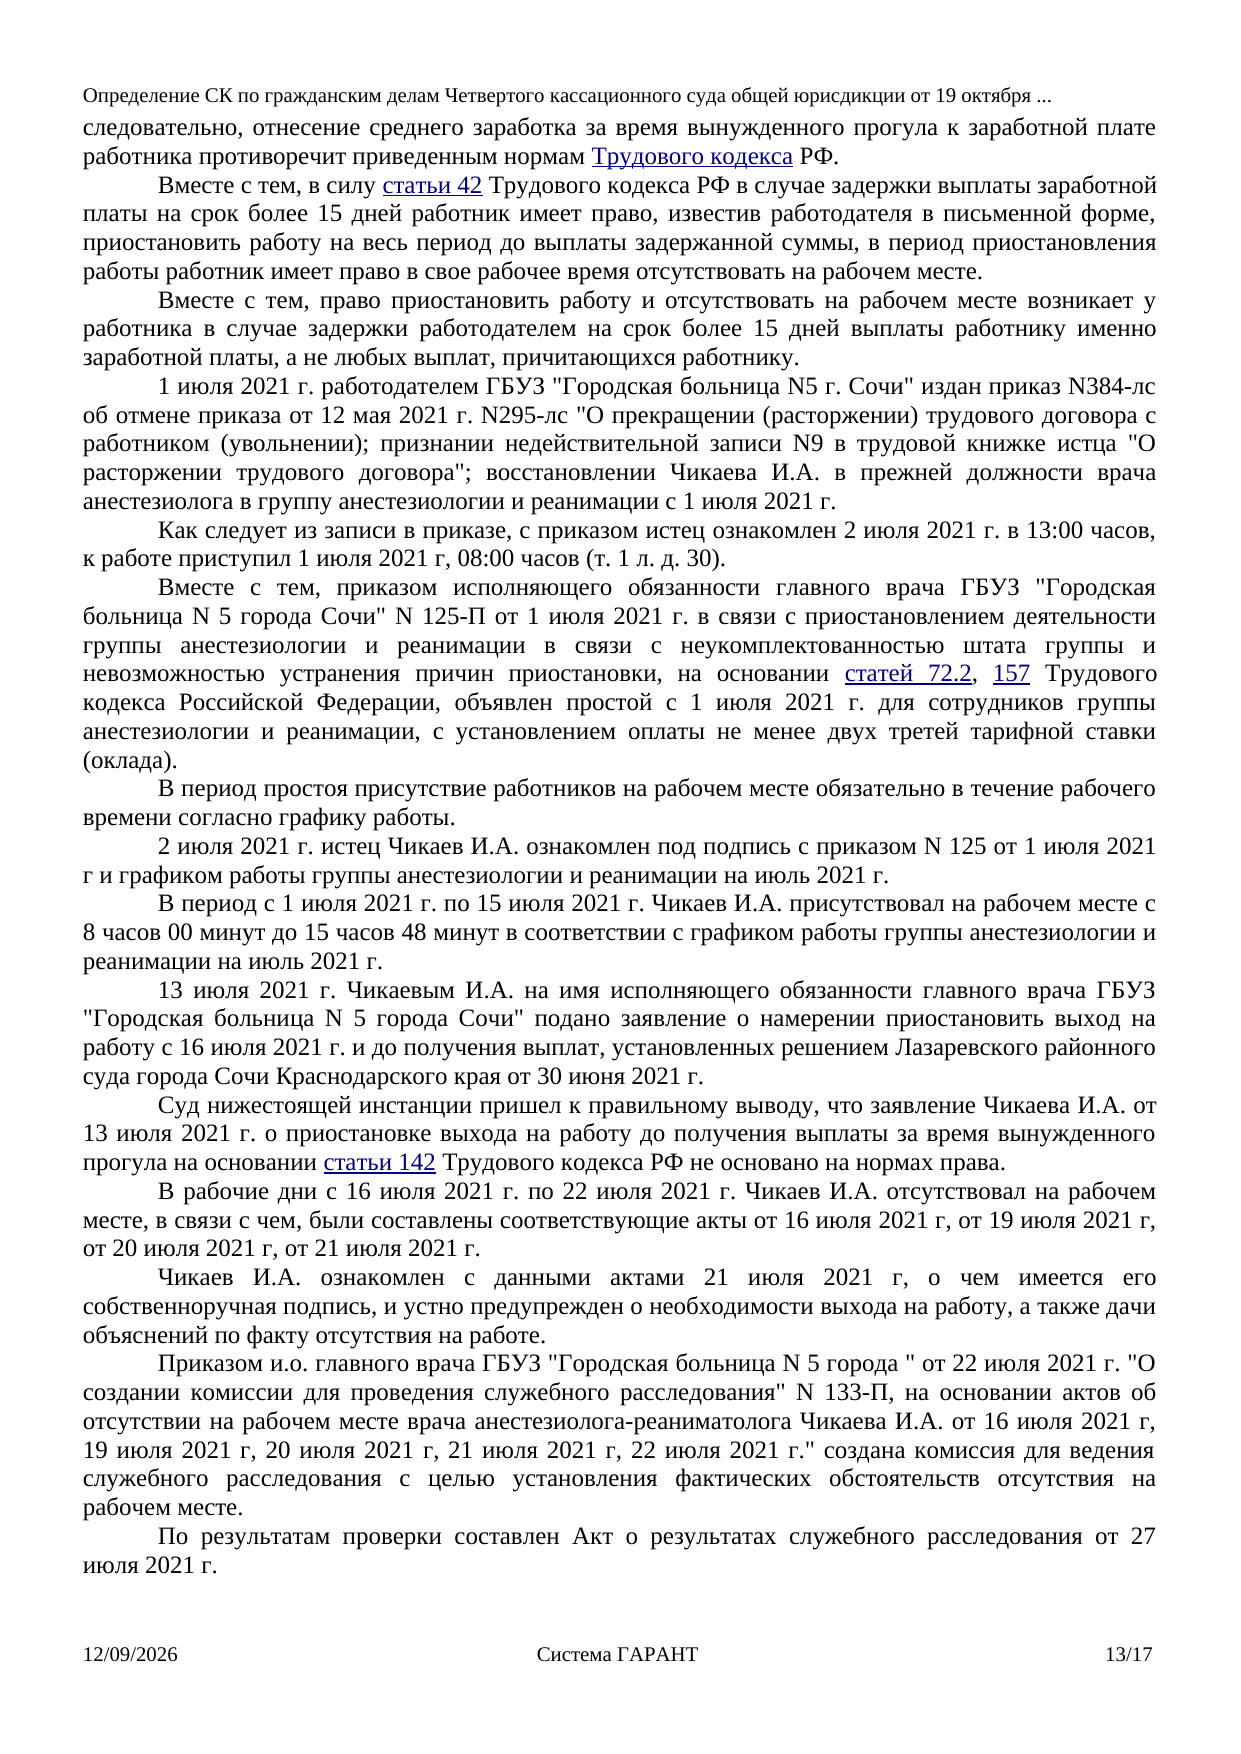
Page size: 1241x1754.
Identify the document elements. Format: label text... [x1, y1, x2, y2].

text Суд нижестоящей инстанции пришел к правильному выводу, что заявление Чикаева И.А. от 13 июля 2021 г. о приостановке выхода на работу до получения выплаты за время вынужденного прогула на основании статьи 142 Трудового кодекса РФ не основано на нормах права. [83, 1090, 1157, 1176]
text следовательно, отнесение среднего заработка за время вынужденного прогула к заработной плате работника противоречит приведенным нормам Трудового кодекса РФ. [83, 112, 1157, 170]
text 13 июля 2021 г. Чикаевым И.А. на имя исполняющего обязанности главного врача ГБУЗ "Городская больница N 5 города Сочи" подано заявление о намерении приостановить выход на работу с 16 июля 2021 г. и до получения выплат, установленных решением Лазаревского районного суда города Сочи Краснодарского края от 30 июня 2021 г. [83, 975, 1157, 1090]
text По результатам проверки составлен Акт о результатах служебного расследования от 27 июля 2021 г. [83, 1521, 1157, 1578]
text В период с 1 июля 2021 г. по 15 июля 2021 г. Чикаев И.А. присутствовал на рабочем месте с 8 часов 00 минут до 15 часов 48 минут в соответствии с графиком работы группы анестезиологии и реанимации на июль 2021 г. [83, 888, 1157, 975]
text Вместе с тем, приказом исполняющего обязанности главного врача ГБУЗ "Городская больница N 5 города Сочи" N 125-П от 1 июля 2021 г. в связи с приостановлением деятельности группы анестезиологии и реанимации в связи с неукомплектованностью штата группы и невозможностью устранения причин приостановки, на основании статей 72.2, 157 Трудового кодекса Российской Федерации, объявлен простой с 1 июля 2021 г. для сотрудников группы анестезиологии и реанимации, с установлением оплаты не менее двух третей тарифной ставки (оклада). [83, 572, 1157, 773]
text 1 июля 2021 г. работодателем ГБУЗ "Городская больница N5 г. Сочи" издан приказ N384-лс об отмене приказа от 12 мая 2021 г. N295-лс "О прекращении (расторжении) трудового договора с работником (увольнении); признании недействительной записи N9 в трудовой книжке истца "О расторжении трудового договора"; восстановлении Чикаева И.А. в прежней должности врача анестезиолога в группу анестезиологии и реанимации с 1 июля 2021 г. [83, 371, 1157, 515]
text Вместе с тем, в силу статьи 42 Трудового кодекса РФ в случае задержки выплаты заработной платы на срок более 15 дней работник имеет право, известив работодателя в письменной форме, приостановить работу на весь период до выплаты задержанной суммы, в период приостановления работы работник имеет право в свое рабочее время отсутствовать на рабочем месте. [83, 170, 1157, 285]
text В рабочие дни с 16 июля 2021 г. по 22 июля 2021 г. Чикаев И.А. отсутствовал на рабочем месте, в связи с чем, были составлены соответствующие акты от 16 июля 2021 г, от 19 июля 2021 г, от 20 июля 2021 г, от 21 июля 2021 г. [83, 1176, 1157, 1262]
text Приказом и.о. главного врача ГБУЗ "Городская больница N 5 города " от 22 июля 2021 г. "О создании комиссии для проведения служебного расследования" N 133-П, на основании актов об отсутствии на рабочем месте врача анестезиолога-реаниматолога Чикаева И.А. от 16 июля 2021 г, 19 июля 2021 г, 20 июля 2021 г, 21 июля 2021 г, 22 июля 2021 г." создана комиссия для ведения служебного расследования с целью установления фактических обстоятельств отсутствия на рабочем месте. [83, 1348, 1157, 1521]
text 2 июля 2021 г. истец Чикаев И.А. ознакомлен под подпись с приказом N 125 от 1 июля 2021 г и графиком работы группы анестезиологии и реанимации на июль 2021 г. [83, 831, 1157, 888]
text Чикаев И.А. ознакомлен с данными актами 21 июля 2021 г, о чем имеется его собственноручная подпись, и устно предупрежден о необходимости выхода на работу, а также дачи объяснений по факту отсутствия на работе. [83, 1262, 1157, 1348]
text Как следует из записи в приказе, с приказом истец ознакомлен 2 июля 2021 г. в 13:00 часов, к работе приступил 1 июля 2021 г, 08:00 часов (т. 1 л. д. 30). [83, 515, 1157, 572]
text В период простоя присутствие работников на рабочем месте обязательно в течение рабочего времени согласно графику работы. [83, 773, 1157, 831]
text Вместе с тем, право приостановить работу и отсутствовать на рабочем месте возникает у работника в случае задержки работодателем на срок более 15 дней выплаты работнику именно заработной платы, а не любых выплат, причитающихся работнику. [83, 285, 1157, 371]
